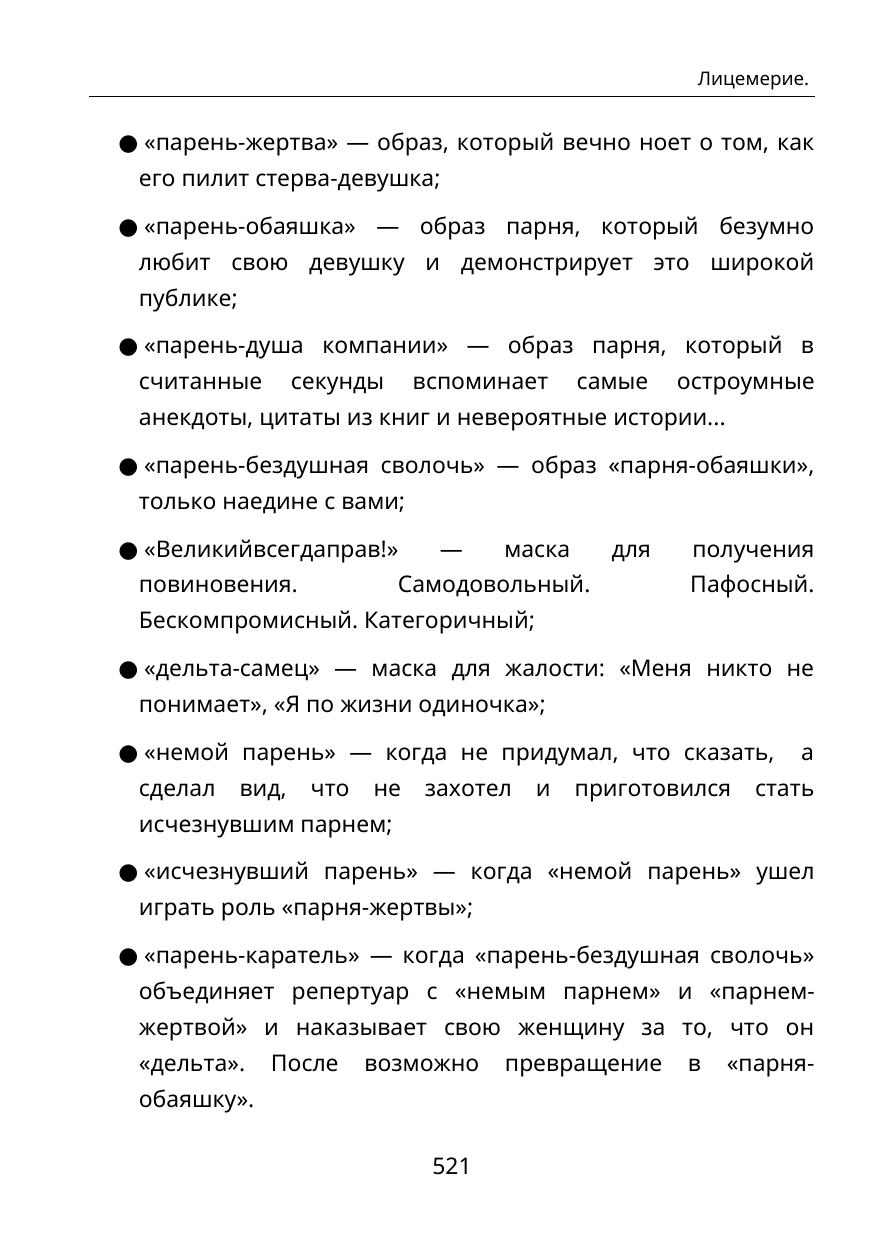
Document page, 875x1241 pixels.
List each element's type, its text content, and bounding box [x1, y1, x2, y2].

list «дельта-самец» — маска для жалости: «Меня никто не понимает», «Я по жизни одиночка»; [118, 652, 815, 719]
list «немой парень» — когда не придумал, что сказать, а сделал вид, что не захотел и приготовился стать исчезнувшим парнем; [118, 736, 815, 839]
list «парень-обаяшка» — образ парня, который безумно любит свою девушку и демонстрирует это широкой публике; [118, 210, 815, 313]
list «парень-каратель» — когда «парень-бездушная сволочь» объединяет репертуар с «немым парнем» и «парнем-жертвой» и наказывает свою женщину за то, что он «дельта». После возможно превращение в «парня-обаяшку». [118, 939, 815, 1114]
list «исчезнувший парень» — когда «немой парень» ушел играть роль «парня-жертвы»; [118, 855, 815, 922]
list «парень-бездушная сволочь» — образ «парня-обаяшки», только наедине с вами; [118, 449, 815, 516]
list «парень-душа компании» — образ парня, который в считанные секунды вспоминает самые остроумные анекдоты, цитаты из книг и невероятные истории... [118, 329, 815, 432]
list «Великийвсегдаправ!» — маска для получения повиновения. Самодовольный. Пафосный. Бескомпромисный. Категоричный; [118, 532, 815, 636]
list «парень-жертва» — образ, который вечно ноет о том, как его пилит стерва-девушка; [118, 126, 815, 193]
